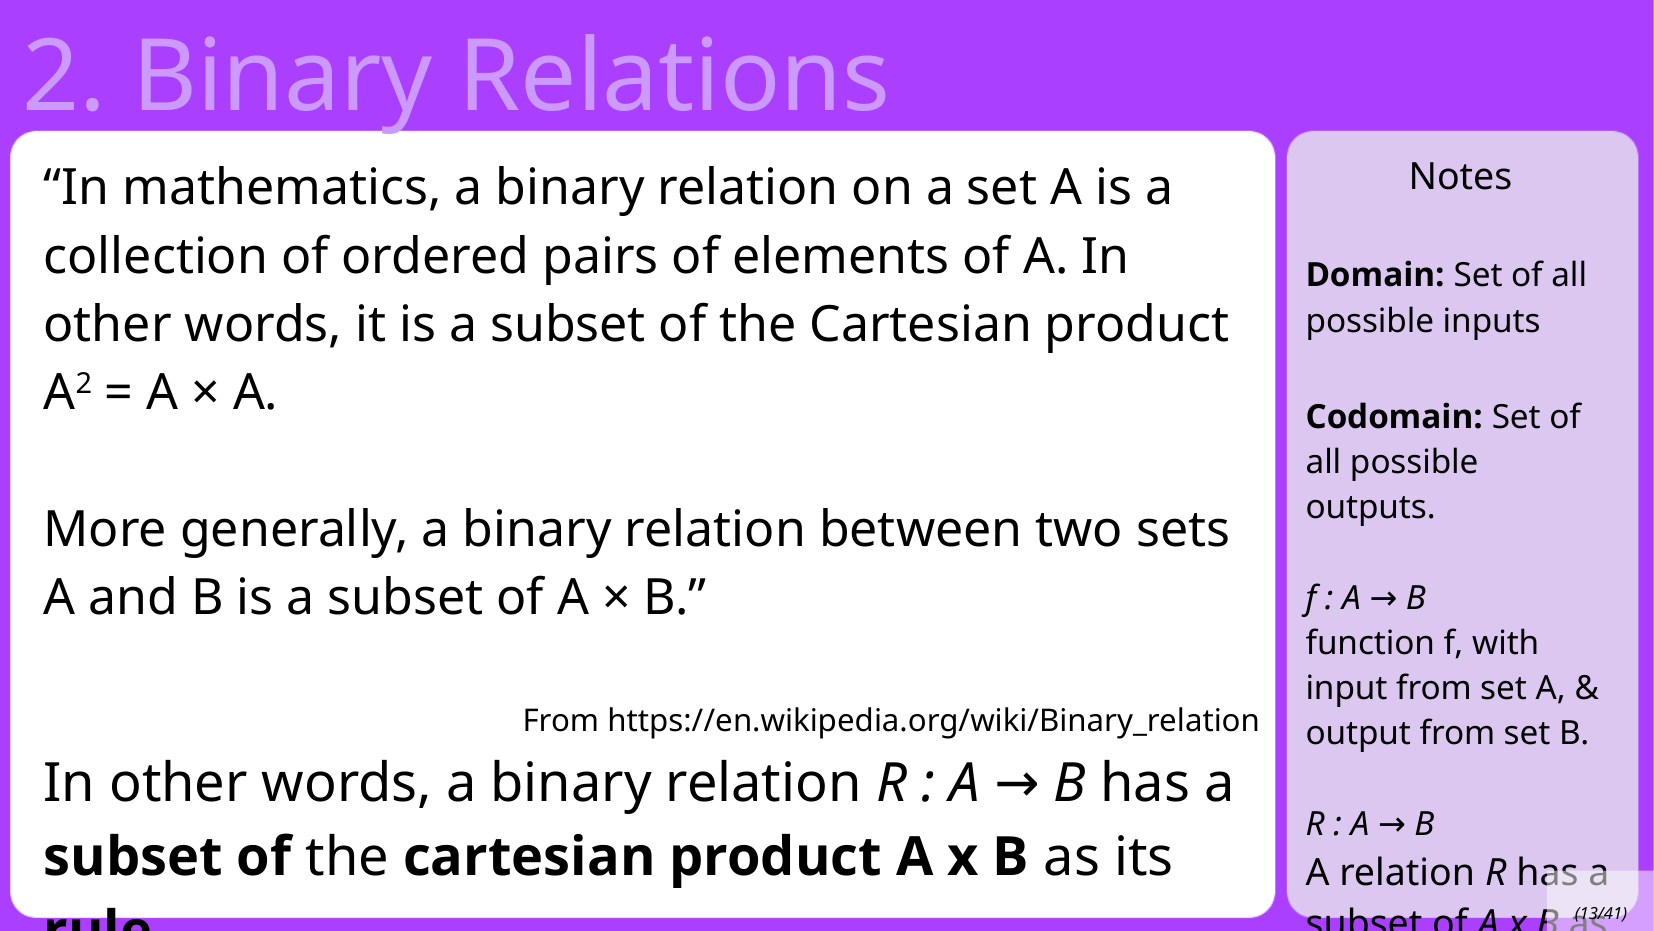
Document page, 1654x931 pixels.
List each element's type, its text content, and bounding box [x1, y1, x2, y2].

picture [0, 0, 1654, 931]
picture [1485, 913, 1492, 925]
text_box In other words, a binary relation R : A → B has a subset of the cartesian product A x B as its rule. [43, 743, 1261, 907]
text_box (<number>/41) [1546, 877, 1654, 931]
title 2. Binary Relations [22, 13, 1511, 130]
picture [1393, 918, 1403, 924]
text_box “In mathematics, a binary relation on a set A is a collection of ordered pairs of elements of A. In other words, it is a subset of the Cartesian product A2 = A × A. More generally, a binary relation between two sets A and B is a subset of A × B.” From https://en.wikipedia.org/wiki/Binary_relation [43, 151, 1261, 635]
text_box Notes Domain: Set of all possible inputs Codomain: Set of all possible outputs. f : A → B function f, with input from set A, & output from set B. R : A → B A relation R has a subset of A x B as its rule. [1290, 141, 1631, 819]
picture [1352, 918, 1364, 931]
picture [131, 925, 142, 931]
picture [1437, 918, 1449, 931]
